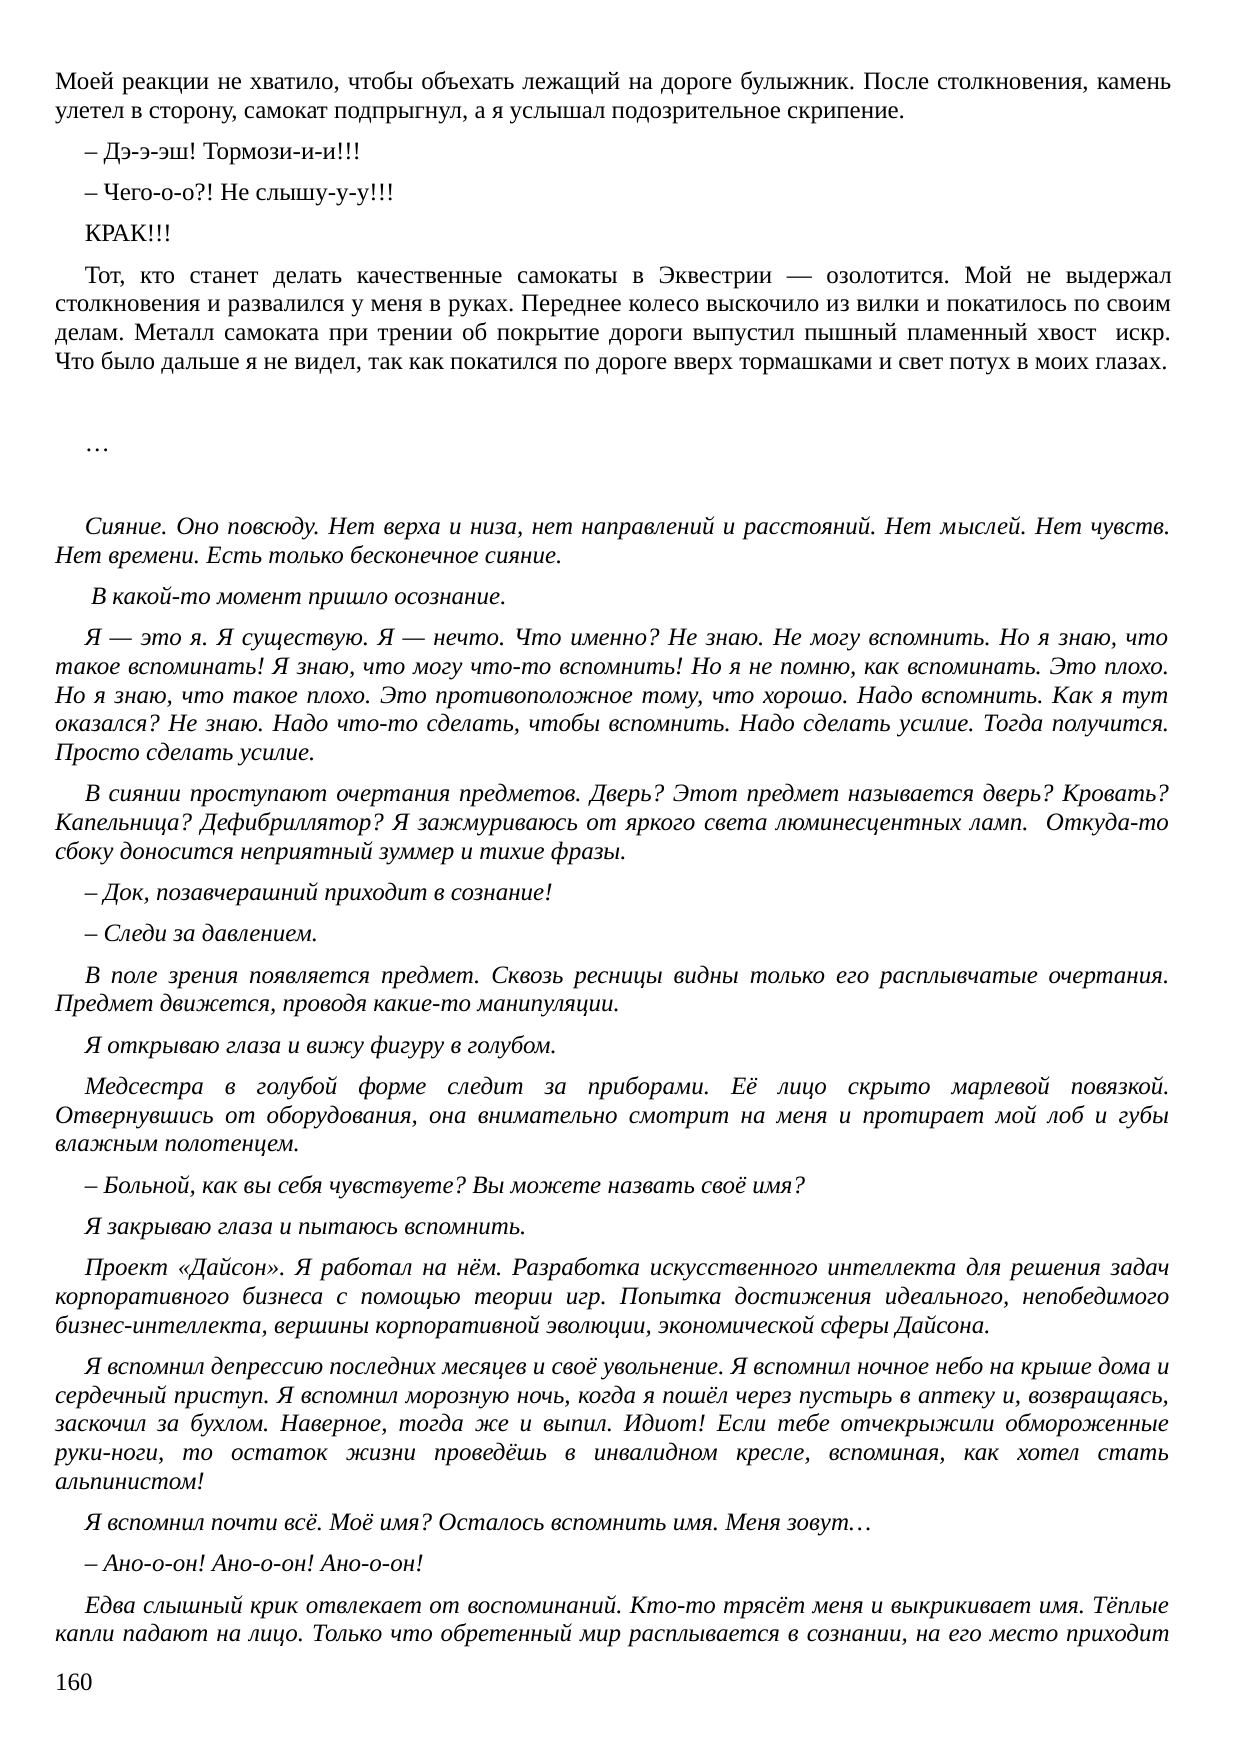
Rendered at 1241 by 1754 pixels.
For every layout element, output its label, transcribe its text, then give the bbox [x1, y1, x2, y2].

text – Чего-о-о?! Не слышу-у-у!!! [55, 177, 1173, 206]
text – Больной, как вы себя чувствуете? Вы можете назвать своё имя? [55, 1170, 1173, 1198]
text Медсестра в голубой форме следит за приборами. Её лицо скрыто марлевой повязкой. Отвернувшись от оборудования, она внимательно смотрит на меня и протирает мой лоб и губы влажным полотенцем. [55, 1071, 1173, 1157]
text Сияние. Оно повсюду. Нет верха и низа, нет направлений и расстояний. Нет мыслей. Нет чувств. Нет времени. Есть только бесконечное сияние. [55, 511, 1173, 568]
text – Ано-о-он! Ано-о-он! Ано-о-он! [55, 1548, 1173, 1577]
text Моей реакции не хватило, чтобы объехать лежащий на дороге булыжник. После столкновения, камень улетел в сторону, самокат подпрыгнул, а я услышал подозрительное скрипение. [55, 66, 1173, 123]
text Я вспомнил депрессию последних месяцев и своё увольнение. Я вспомнил ночное небо на крыше дома и сердечный приступ. Я вспомнил морозную ночь, когда я пошёл через пустырь в аптеку и, возвращаясь, заскочил за бухлом. Наверное, тогда же и выпил. Идиот! Если тебе отчекрыжили обмороженные руки-ноги, то остаток жизни проведёшь в инвалидном кресле, вспоминая, как хотел стать альпинистом! [55, 1351, 1173, 1495]
text … [55, 428, 1173, 457]
text Едва слышный крик отвлекает от воспоминаний. Кто-то трясёт меня и выкрикивает имя. Тёплые капли падают на лицо. Только что обретенный мир расплывается в сознании, на его место приходит [55, 1590, 1173, 1647]
text – Дэ-э-эш! Тормози-и-и!!! [55, 136, 1173, 165]
text В поле зрения появляется предмет. Сквозь ресницы видны только его расплывчатые очертания. Предмет движется, проводя какие-то манипуляции. [55, 960, 1173, 1017]
text Проект «Дайсон». Я работал на нём. Разработка искусственного интеллекта для решения задач корпоративного бизнеса с помощью теории игр. Попытка достижения идеального, непобедимого бизнес-интеллекта, вершины корпоративной эволюции, экономической сферы Дайсона. [55, 1252, 1173, 1338]
text Я — это я. Я существую. Я — нечто. Что именно? Не знаю. Не могу вспомнить. Но я знаю, что такое вспоминать! Я знаю, что могу что-то вспомнить! Но я не помню, как вспоминать. Это плохо. Но я знаю, что такое плохо. Это противоположное тому, что хорошо. Надо вспомнить. Как я тут оказался? Не знаю. Надо что-то сделать, чтобы вспомнить. Надо сделать усилие. Тогда получится. Просто сделать усилие. [55, 622, 1173, 766]
text Я открываю глаза и вижу фигуру в голубом. [55, 1030, 1173, 1058]
text Я вспомнил почти всё. Моё имя? Осталось вспомнить имя. Меня зовут… [55, 1507, 1173, 1536]
text Я закрываю глаза и пытаюсь вспомнить. [55, 1211, 1173, 1240]
text Тот, кто станет делать качественные самокаты в Эквестрии — озолотится. Мой не выдержал столкновения и развалился у меня в руках. Переднее колесо выскочило из вилки и покатилось по своим делам. Металл самоката при трении об покрытие дороги выпустил пышный пламенный хвост искр. Что было дальше я не видел, так как покатился по дороге вверх тормашками и свет потух в моих глазах. [55, 260, 1173, 375]
text – Следи за давлением. [55, 918, 1173, 947]
text В сиянии проступают очертания предметов. Дверь? Этот предмет называется дверь? Кровать? Капельница? Дефибриллятор? Я зажмуриваюсь от яркого света люминесцентных ламп. Откуда-то сбоку доносится неприятный зуммер и тихие фразы. [55, 778, 1173, 865]
text В какой-то момент пришло осознание. [55, 581, 1173, 610]
text КРАК!!! [55, 218, 1173, 247]
text – Док, позавчерашний приходит в сознание! [55, 877, 1173, 906]
